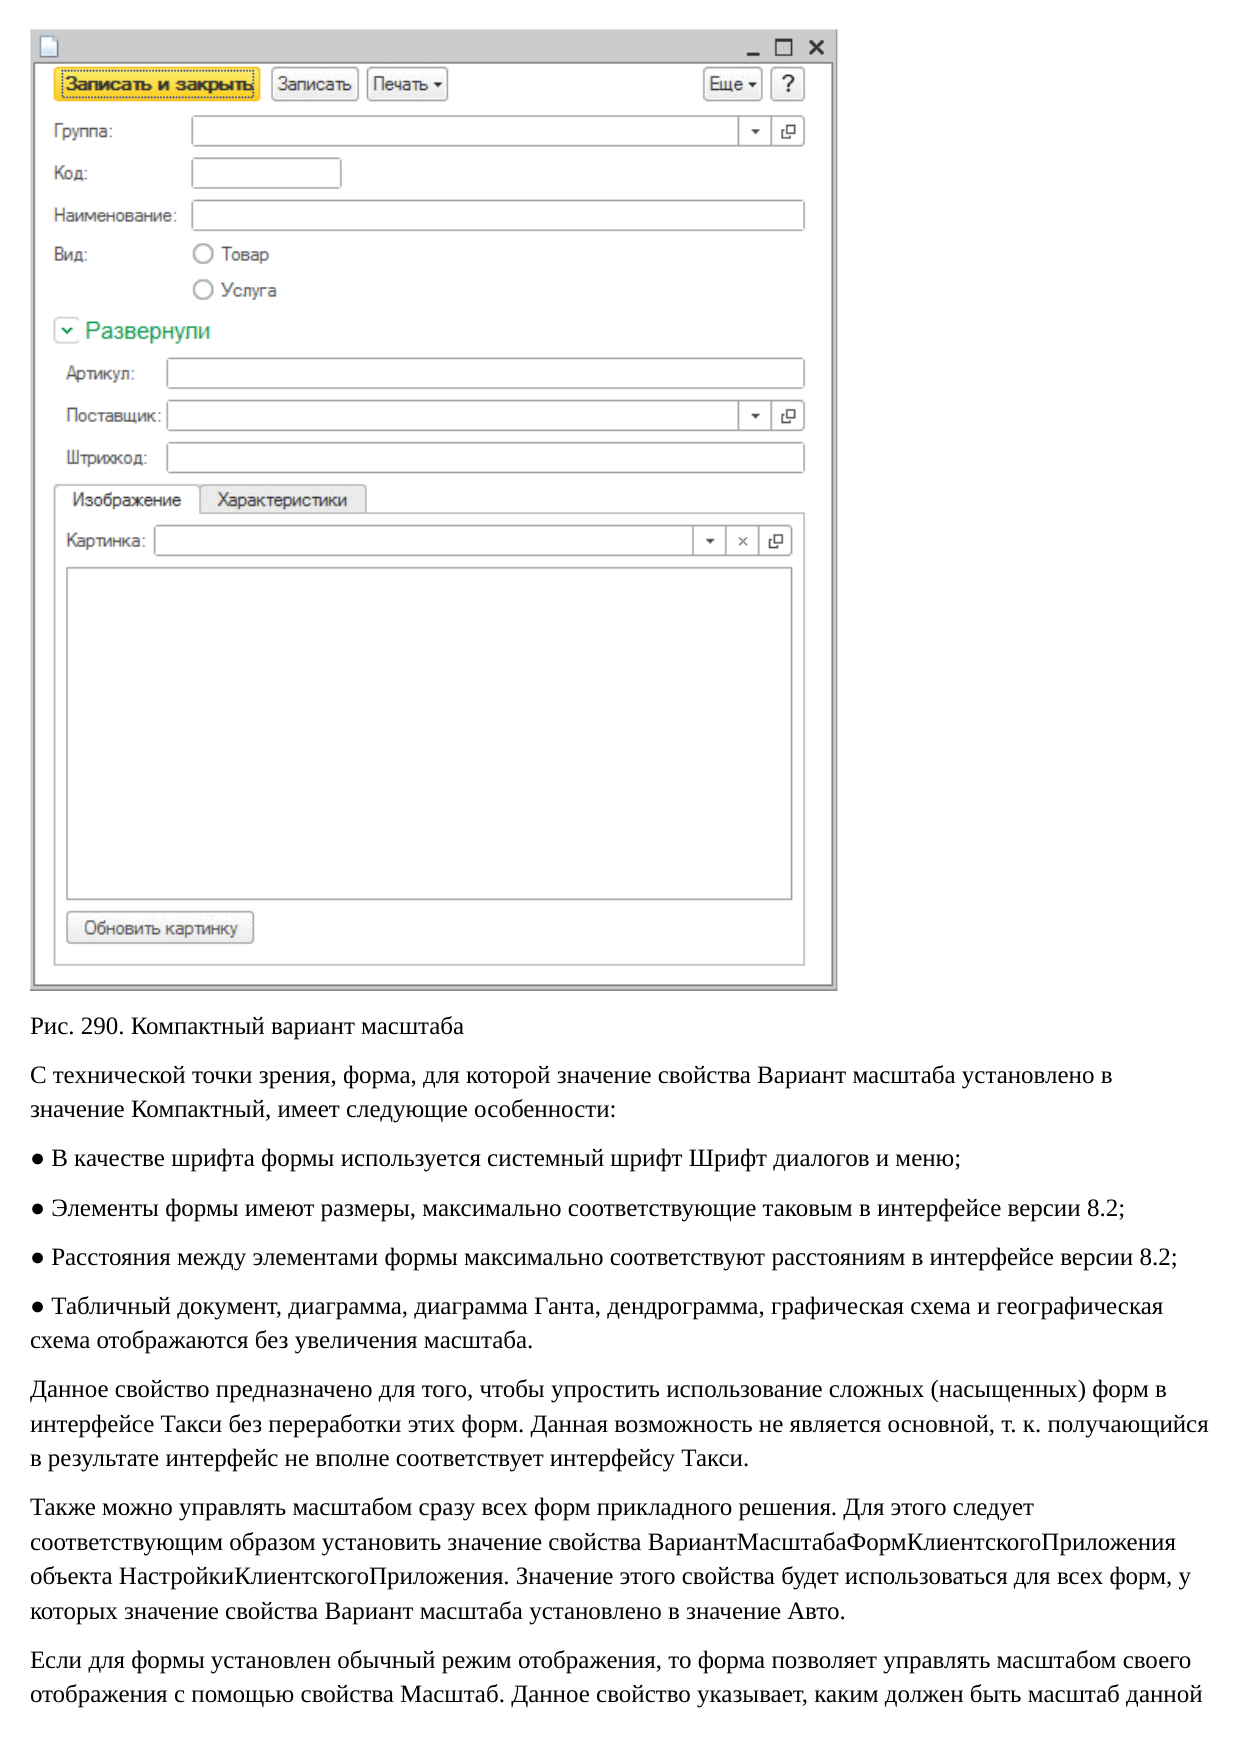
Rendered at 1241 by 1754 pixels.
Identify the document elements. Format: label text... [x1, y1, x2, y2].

text Если для формы установлен обычный режим отображения, то форма позволяет управлять масштабом своего отображения с помощью свойства Масштаб. Данное свойство указывает, каким должен быть масштаб данной [30, 1645, 1211, 1708]
text ● Табличный документ, диаграмма, диаграмма Ганта, дендрограмма, графическая схема и географическая схема отображаются без увеличения масштаба. [30, 1291, 1211, 1354]
text Также можно управлять масштабом сразу всех форм прикладного решения. Для этого следует соответствующим образом установить значение свойства ВариантМасштабаФормКлиентскогоПриложения объекта НастройкиКлиентскогоПриложения. Значение этого свойства будет использоваться для всех форм, у которых значение свойства Вариант масштаба установлено в значение Авто. [30, 1492, 1211, 1624]
text Данное свойство предназначено для того, чтобы упростить использование сложных (насыщенных) форм в интерфейсе Такси без переработки этих форм. Данная возможность не является основной, т. к. получающийся в результате интерфейс не вполне соответствует интерфейсу Такси. [30, 1374, 1211, 1472]
text ● Расстояния между элементами формы максимально соответствуют расстояниям в интерфейсе версии 8.2; [30, 1242, 1211, 1270]
text ● Элементы формы имеют размеры, максимально соответствующие таковым в интерфейсе версии 8.2; [30, 1193, 1211, 1221]
text С технической точки зрения, форма, для которой значение свойства Вариант масштаба установлено в значение Компактный, имеет следующие особенности: [30, 1060, 1211, 1123]
picture [29, 28, 838, 991]
text Рис. 290. Компактный вариант масштаба [30, 1011, 1211, 1040]
text ● В качестве шрифта формы используется системный шрифт Шрифт диалогов и меню; [30, 1143, 1211, 1172]
